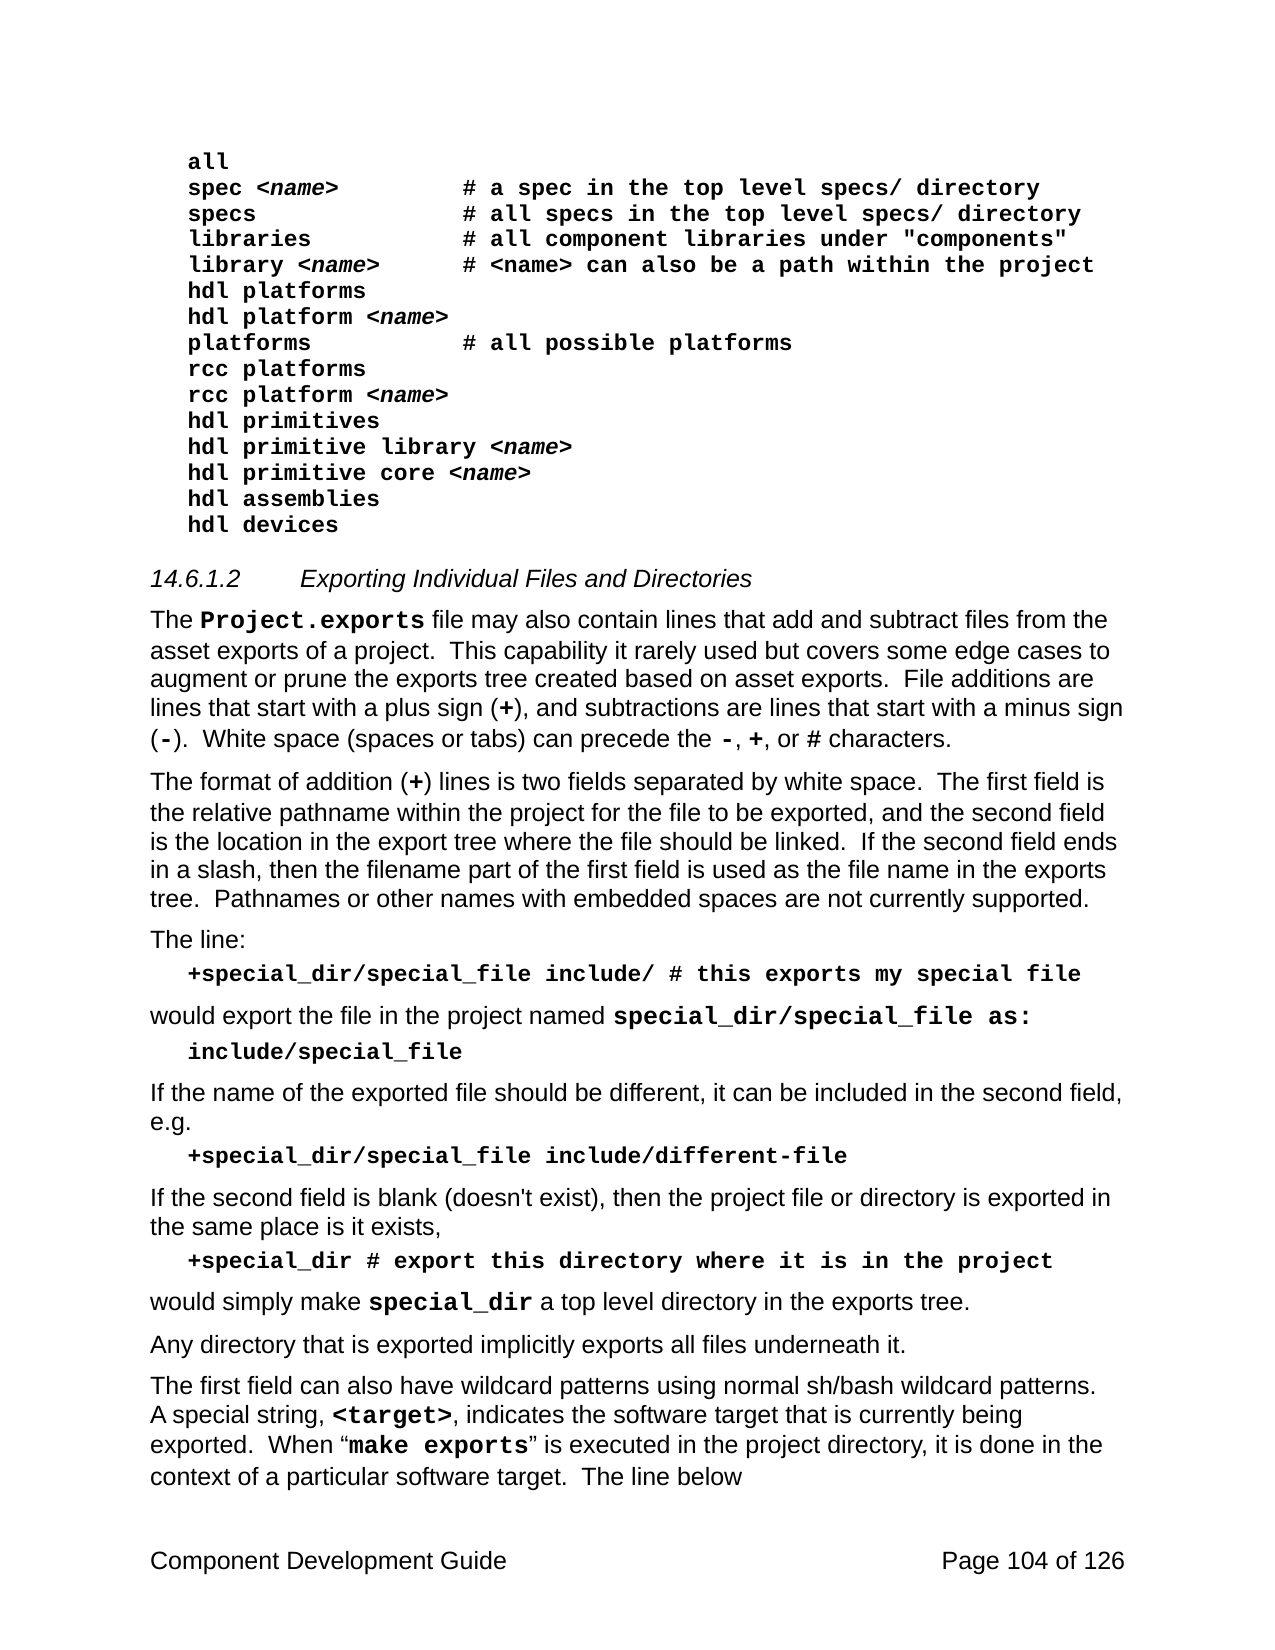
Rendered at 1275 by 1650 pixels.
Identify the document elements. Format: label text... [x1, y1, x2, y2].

text The format of addition (+) lines is two fields separated by white space. The first field is the relative pathname within the project for the file to be exported, and the second field is the location in the export tree where the file should be linked. If the second field ends in a slash, then the filename part of the first field is used as the file name in the exports tree. Pathnames or other names with embedded spaces are not currently supported. [150, 767, 1125, 913]
subtitle Exporting Individual Files and Directories [150, 564, 1125, 593]
text include/special_file [187, 1041, 1125, 1066]
text Any directory that is exported implicitly exports all files underneath it. [150, 1330, 1125, 1359]
text The first field can also have wildcard patterns using normal sh/bash wildcard patterns. A special string, <target>, indicates the software target that is currently being exported. When “make exports” is executed in the project directory, it is done in the context of a particular software target. The line below [150, 1371, 1125, 1490]
text The line: [150, 925, 1125, 954]
text The Project.exports file may also contain lines that add and subtract files from the asset exports of a project. This capability it rarely used but covers some edge cases to augment or prune the exports tree created based on asset exports. File additions are lines that start with a plus sign (+), and subtractions are lines that start with a minus sign (-). White space (spaces or tabs) can precede the -, +, or # characters. [150, 605, 1125, 755]
text would simply make special_dir a top level directory in the exports tree. [150, 1287, 1125, 1318]
text +special_dir # export this directory where it is in the project [187, 1249, 1125, 1275]
text +special_dir/special_file include/ # this exports my special file [187, 963, 1125, 989]
text would export the file in the project named special_dir/special_file as: [150, 1001, 1125, 1032]
text +special_dir/special_file include/different-file [187, 1145, 1125, 1171]
text If the second field is blank (doesn't exist), then the project file or directory is exported in the same place is it exists, [150, 1183, 1125, 1240]
text all spec <name> # a spec in the top level specs/ directory specs # all specs in the top level specs/ directory libraries # all component libraries under "components" library <name> # <name> can also be a path within the project hdl platforms hdl platform <name> platforms # all possible platforms rcc platforms rcc platform <name> hdl primitives hdl primitive library <name> hdl primitive core <name> hdl assemblies hdl devices [187, 150, 1125, 539]
text If the name of the exported file should be different, it can be included in the second field, e.g. [150, 1078, 1125, 1136]
